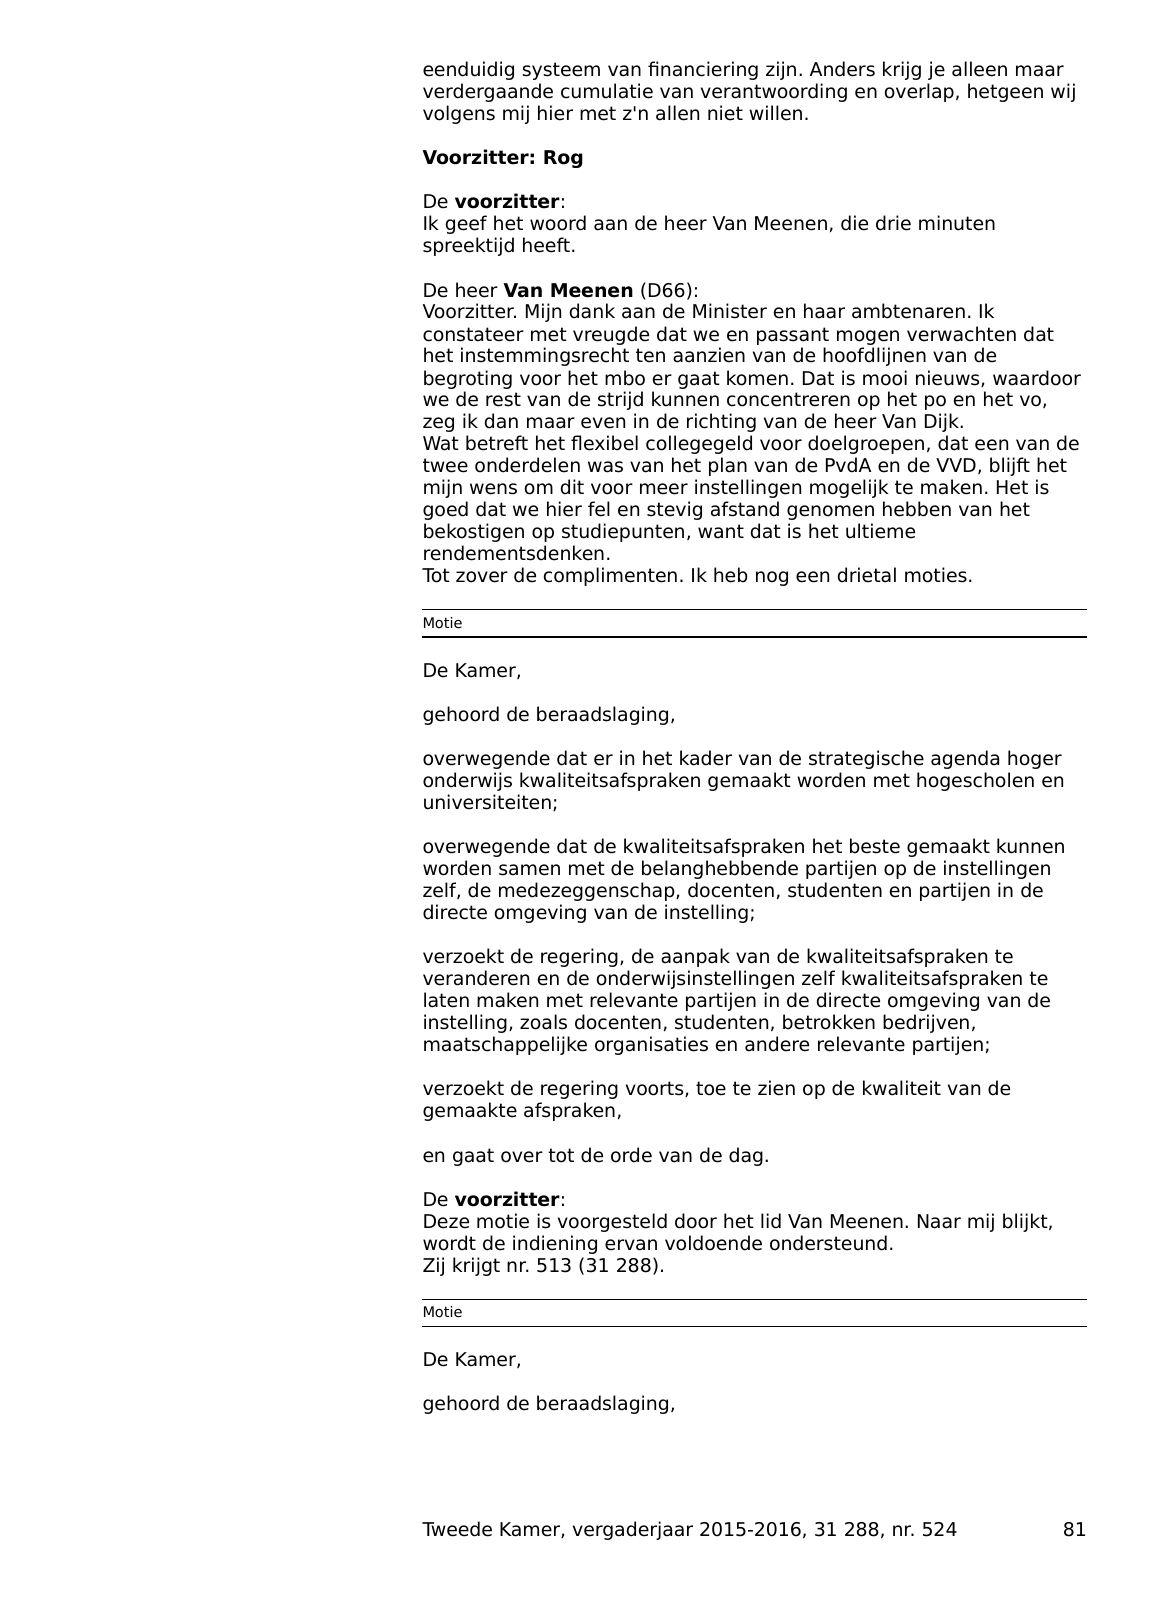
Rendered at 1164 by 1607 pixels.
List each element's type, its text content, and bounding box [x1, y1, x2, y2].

text eenduidig systeem van financiering zijn. Anders krijg je alleen maar verdergaande cumulatie van verantwoording en overlap, hetgeen wij volgens mij hier met z'n allen niet willen. [422, 59, 1087, 125]
text Ik geef het woord aan de heer Van Meenen, die drie minuten spreektijd heeft. [422, 213, 1087, 257]
text verzoekt de regering, de aanpak van de kwaliteitsafspraken te veranderen en de onderwijsinstellingen zelf kwaliteitsafspraken te laten maken met relevante partijen in de directe omgeving van de instelling, zoals docenten, studenten, betrokken bedrijven, maatschappelijke organisaties en andere relevante partijen; [422, 946, 1087, 1056]
text De Kamer, [422, 1349, 1087, 1371]
text overwegende dat er in het kader van de strategische agenda hoger onderwijs kwaliteitsafspraken gemaakt worden met hogescholen en universiteiten; [422, 748, 1087, 814]
text en gaat over tot de orde van de dag. [422, 1144, 1087, 1166]
text De voorzitter: [422, 191, 1087, 213]
text Tot zover de complimenten. Ik heb nog een drietal moties. [422, 565, 1087, 587]
text Zij krijgt nr. 513 (31 288). [422, 1254, 1087, 1277]
text De heer Van Meenen (D66): [422, 279, 1087, 301]
text gehoord de beraadslaging, [422, 1393, 1087, 1415]
text gehoord de beraadslaging, [422, 704, 1087, 726]
table_header Motie [422, 1300, 1087, 1326]
text De voorzitter: [422, 1189, 1087, 1211]
text verzoekt de regering voorts, toe te zien op de kwaliteit van de gemaakte afspraken, [422, 1078, 1087, 1122]
text Deze motie is voorgesteld door het lid Van Meenen. Naar mij blijkt, wordt de indiening ervan voldoende ondersteund. [422, 1211, 1087, 1254]
text overwegende dat de kwaliteitsafspraken het beste gemaakt kunnen worden samen met de belanghebbende partijen op de instellingen zelf, de medezeggenschap, docenten, studenten en partijen in de directe omgeving van de instelling; [422, 836, 1087, 924]
text De Kamer, [422, 660, 1087, 682]
text Wat betreft het flexibel collegegeld voor doelgroepen, dat een van de twee onderdelen was van het plan van de PvdA en de VVD, blijft het mijn wens om dit voor meer instellingen mogelijk te maken. Het is goed dat we hier fel en stevig afstand genomen hebben van het bekostigen op studiepunten, want dat is het ultieme rendementsdenken. [422, 433, 1087, 565]
subtitle Voorzitter: Rog [422, 147, 1087, 169]
text Voorzitter. Mijn dank aan de Minister en haar ambtenaren. Ik constateer met vreugde dat we en passant mogen verwachten dat het instemmingsrecht ten aanzien van de hoofdlijnen van de begroting voor het mbo er gaat komen. Dat is mooi nieuws, waardoor we de rest van de strijd kunnen concentreren op het po en het vo, zeg ik dan maar even in de richting van de heer Van Dijk. [422, 301, 1087, 433]
table_header Motie [422, 610, 1087, 636]
